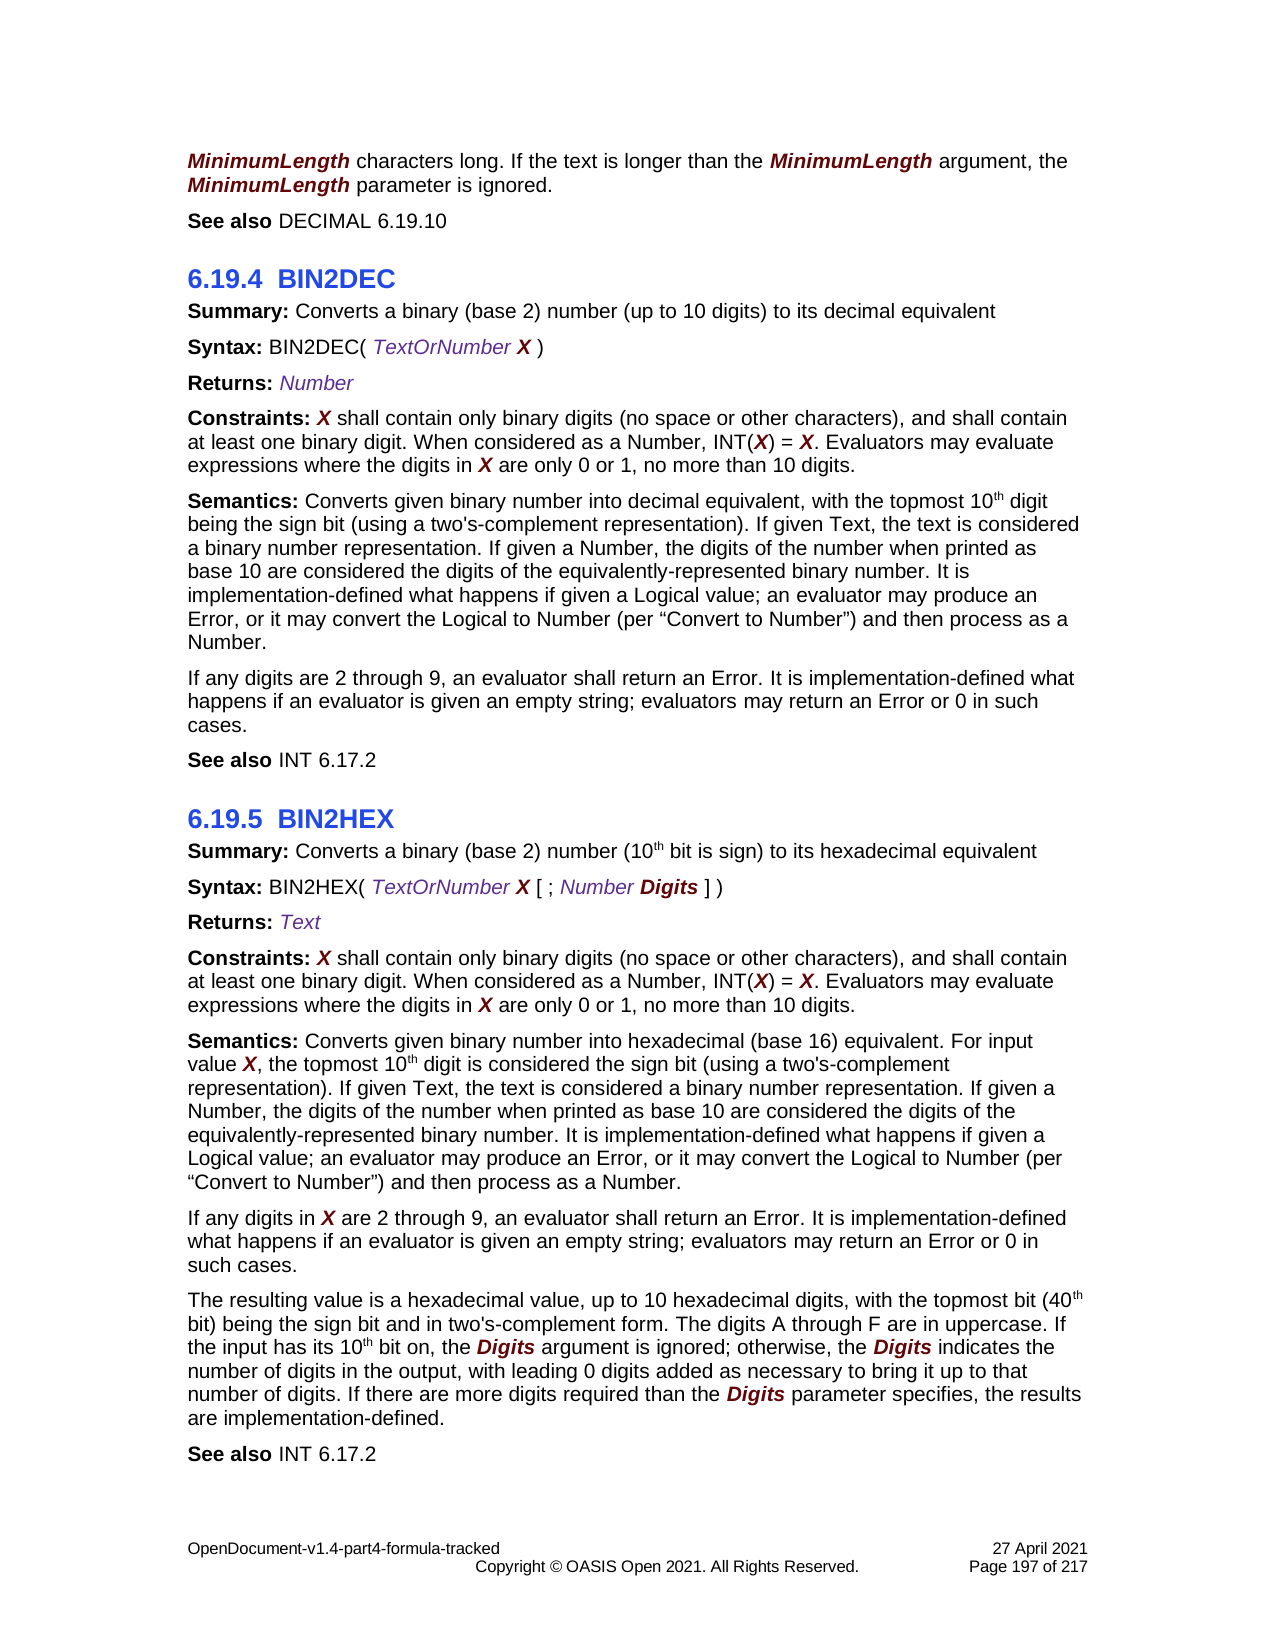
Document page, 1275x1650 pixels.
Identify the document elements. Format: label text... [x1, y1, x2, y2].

text See also INT 6.17.2 [187, 749, 1088, 772]
text Constraints: X shall contain only binary digits (no space or other characters), and shall contain at least one binary digit. When considered as a Number, INT(X) = X. Evaluators may evaluate expressions where the digits in X are only 0 or 1, no more than 10 digits. [187, 946, 1088, 1017]
text Returns: Text [187, 911, 1088, 934]
text Syntax: BIN2DEC( TextOrNumber X ) [187, 335, 1088, 359]
text Summary: Converts a binary (base 2) number (up to 10 digits) to its decimal equivalent [187, 300, 1088, 323]
subtitle BIN2DEC [187, 264, 1088, 294]
text If any digits are 2 through 9, an evaluator shall return an Error. It is implementation-defined what happens if an evaluator is given an empty string; evaluators may return an Error or 0 in such cases. [187, 666, 1088, 737]
text Syntax: BIN2HEX( TextOrNumber X [ ; Number Digits ] ) [187, 875, 1088, 899]
text Semantics: Converts given binary number into hexadecimal (base 16) equivalent. For input value X, the topmost 10th digit is considered the sign bit (using a two's-complement representation). If given Text, the text is considered a binary number representation. If given a Number, the digits of the number when printed as base 10 are considered the digits of the equivalently-represented binary number. It is implementation-defined what happens if given a Logical value; an evaluator may produce an Error, or it may convert the Logical to Number (per “Convert to Number”) and then process as a Number. [187, 1029, 1088, 1194]
subtitle BIN2HEX [187, 803, 1088, 833]
text See also DECIMAL 6.19.10 [187, 209, 1088, 233]
text If any digits in X are 2 through 9, an evaluator shall return an Error. It is implementation-defined what happens if an evaluator is given an empty string; evaluators may return an Error or 0 in such cases. [187, 1206, 1088, 1277]
text MinimumLength characters long. If the text is longer than the MinimumLength argument, the MinimumLength parameter is ignored. [187, 150, 1088, 197]
text The resulting value is a hexadecimal value, up to 10 hexadecimal digits, with the topmost bit (40th bit) being the sign bit and in two's-complement form. The digits A through F are in uppercase. If the input has its 10th bit on, the Digits argument is ignored; otherwise, the Digits indicates the number of digits in the output, with leading 0 digits added as necessary to bring it up to that number of digits. If there are more digits required than the Digits parameter specifies, the results are implementation-defined. [187, 1289, 1088, 1430]
text Semantics: Converts given binary number into decimal equivalent, with the topmost 10th digit being the sign bit (using a two's-complement representation). If given Text, the text is considered a binary number representation. If given a Number, the digits of the number when printed as base 10 are considered the digits of the equivalently-represented binary number. It is implementation-defined what happens if given a Logical value; an evaluator may produce an Error, or it may convert the Logical to Number (per “Convert to Number”) and then process as a Number. [187, 489, 1088, 654]
text Constraints: X shall contain only binary digits (no space or other characters), and shall contain at least one binary digit. When considered as a Number, INT(X) = X. Evaluators may evaluate expressions where the digits in X are only 0 or 1, no more than 10 digits. [187, 407, 1088, 477]
text Returns: Number [187, 371, 1088, 394]
text See also INT 6.17.2 [187, 1442, 1088, 1466]
text Summary: Converts a binary (base 2) number (10th bit is sign) to its hexadecimal equivalent [187, 839, 1088, 863]
